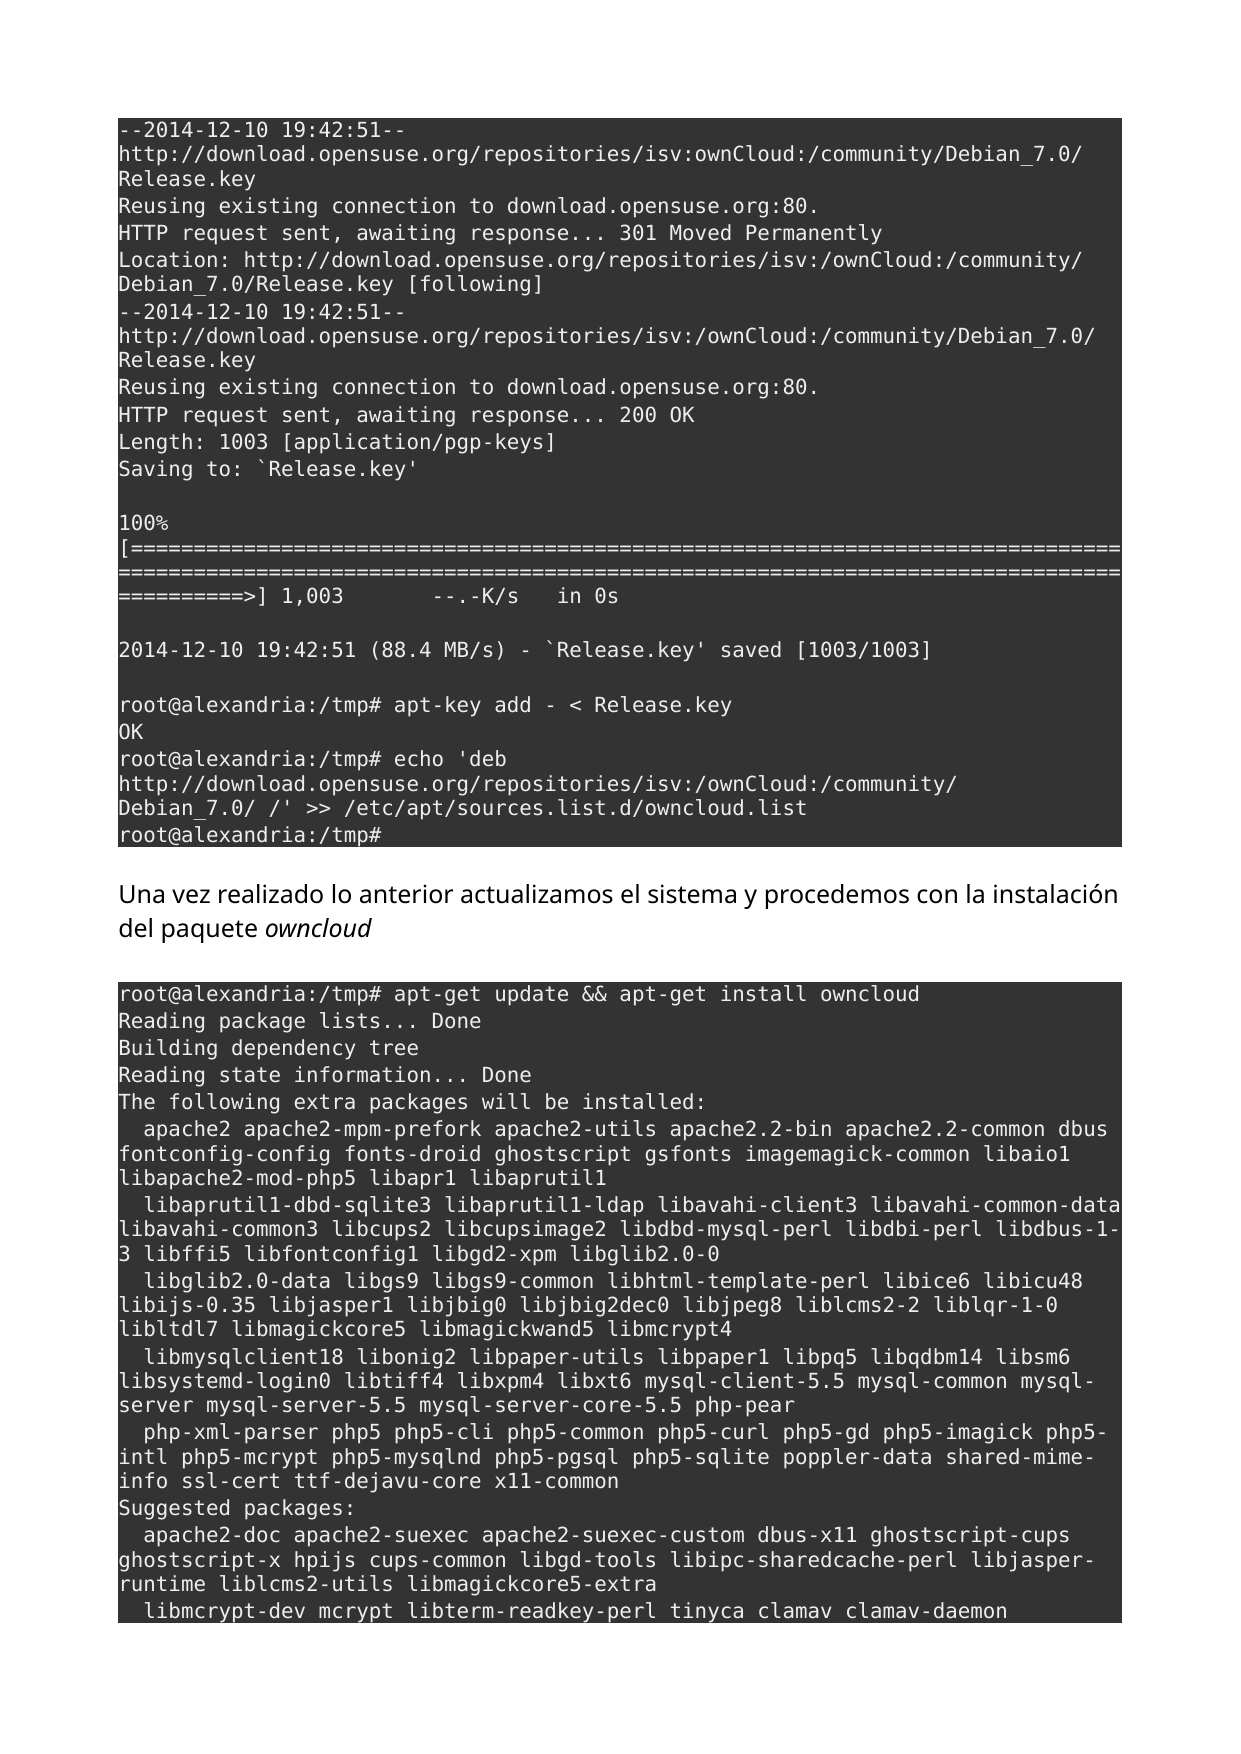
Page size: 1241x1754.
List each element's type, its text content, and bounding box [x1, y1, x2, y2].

text 2014-12-10 19:42:51 (88.4 MB/s) - `Release.key' saved [1003/1003] [118, 638, 1122, 663]
text OK [118, 720, 1122, 744]
text root@alexandria:/tmp# apt-key add - < Release.key [118, 693, 1122, 717]
text Suggested packages: [118, 1496, 1122, 1520]
text apache2-doc apache2-suexec apache2-suexec-custom dbus-x11 ghostscript-cups ghostscript-x hpijs cups-common libgd-tools libipc-sharedcache-perl libjasper-runtime liblcms2-utils libmagickcore5-extra [118, 1523, 1122, 1596]
text --2014-12-10 19:42:51-- http://download.opensuse.org/repositories/isv:ownCloud:/community/Debian_7.0/Release.key [118, 118, 1122, 191]
text libmysqlclient18 libonig2 libpaper-utils libpaper1 libpq5 libqdbm14 libsm6 libsystemd-login0 libtiff4 libxpm4 libxt6 mysql-client-5.5 mysql-common mysql-server mysql-server-5.5 mysql-server-core-5.5 php-pear [118, 1345, 1122, 1417]
text Saving to: `Release.key' [118, 457, 1122, 481]
text 100%[=========================================================================================================================================================================>] 1,003 --.-K/s in 0s [118, 511, 1122, 608]
text php-xml-parser php5 php5-cli php5-common php5-curl php5-gd php5-imagick php5-intl php5-mcrypt php5-mysqlnd php5-pgsql php5-sqlite poppler-data shared-mime-info ssl-cert ttf-dejavu-core x11-common [118, 1420, 1122, 1493]
text libglib2.0-data libgs9 libgs9-common libhtml-template-perl libice6 libicu48 libijs-0.35 libjasper1 libjbig0 libjbig2dec0 libjpeg8 liblcms2-2 liblqr-1-0 libltdl7 libmagickcore5 libmagickwand5 libmcrypt4 [118, 1269, 1122, 1342]
text Reusing existing connection to download.opensuse.org:80. [118, 194, 1122, 218]
text Una vez realizado lo anterior actualizamos el sistema y procedemos con la instalación del paquete owncloud [118, 876, 1122, 944]
text Location: http://download.opensuse.org/repositories/isv:/ownCloud:/community/Debian_7.0/Release.key [following] [118, 248, 1122, 297]
text Reading state information... Done [118, 1063, 1122, 1087]
text Length: 1003 [application/pgp-keys] [118, 430, 1122, 454]
text HTTP request sent, awaiting response... 301 Moved Permanently [118, 221, 1122, 245]
text --2014-12-10 19:42:51-- http://download.opensuse.org/repositories/isv:/ownCloud:/community/Debian_7.0/Release.key [118, 300, 1122, 372]
text root@alexandria:/tmp# [118, 823, 1122, 847]
text libmcrypt-dev mcrypt libterm-readkey-perl tinyca clamav clamav-daemon [118, 1599, 1122, 1623]
text Reading package lists... Done [118, 1009, 1122, 1033]
text libaprutil1-dbd-sqlite3 libaprutil1-ldap libavahi-client3 libavahi-common-data libavahi-common3 libcups2 libcupsimage2 libdbd-mysql-perl libdbi-perl libdbus-1-3 libffi5 libfontconfig1 libgd2-xpm libglib2.0-0 [118, 1193, 1122, 1266]
text root@alexandria:/tmp# echo 'deb http://download.opensuse.org/repositories/isv:/ownCloud:/community/Debian_7.0/ /' >> /etc/apt/sources.list.d/owncloud.list [118, 747, 1122, 820]
text Building dependency tree [118, 1036, 1122, 1060]
text root@alexandria:/tmp# apt-get update && apt-get install owncloud [118, 982, 1122, 1006]
text apache2 apache2-mpm-prefork apache2-utils apache2.2-bin apache2.2-common dbus fontconfig-config fonts-droid ghostscript gsfonts imagemagick-common libaio1 libapache2-mod-php5 libapr1 libaprutil1 [118, 1117, 1122, 1190]
text HTTP request sent, awaiting response... 200 OK [118, 403, 1122, 427]
text The following extra packages will be installed: [118, 1090, 1122, 1114]
text Reusing existing connection to download.opensuse.org:80. [118, 375, 1122, 400]
